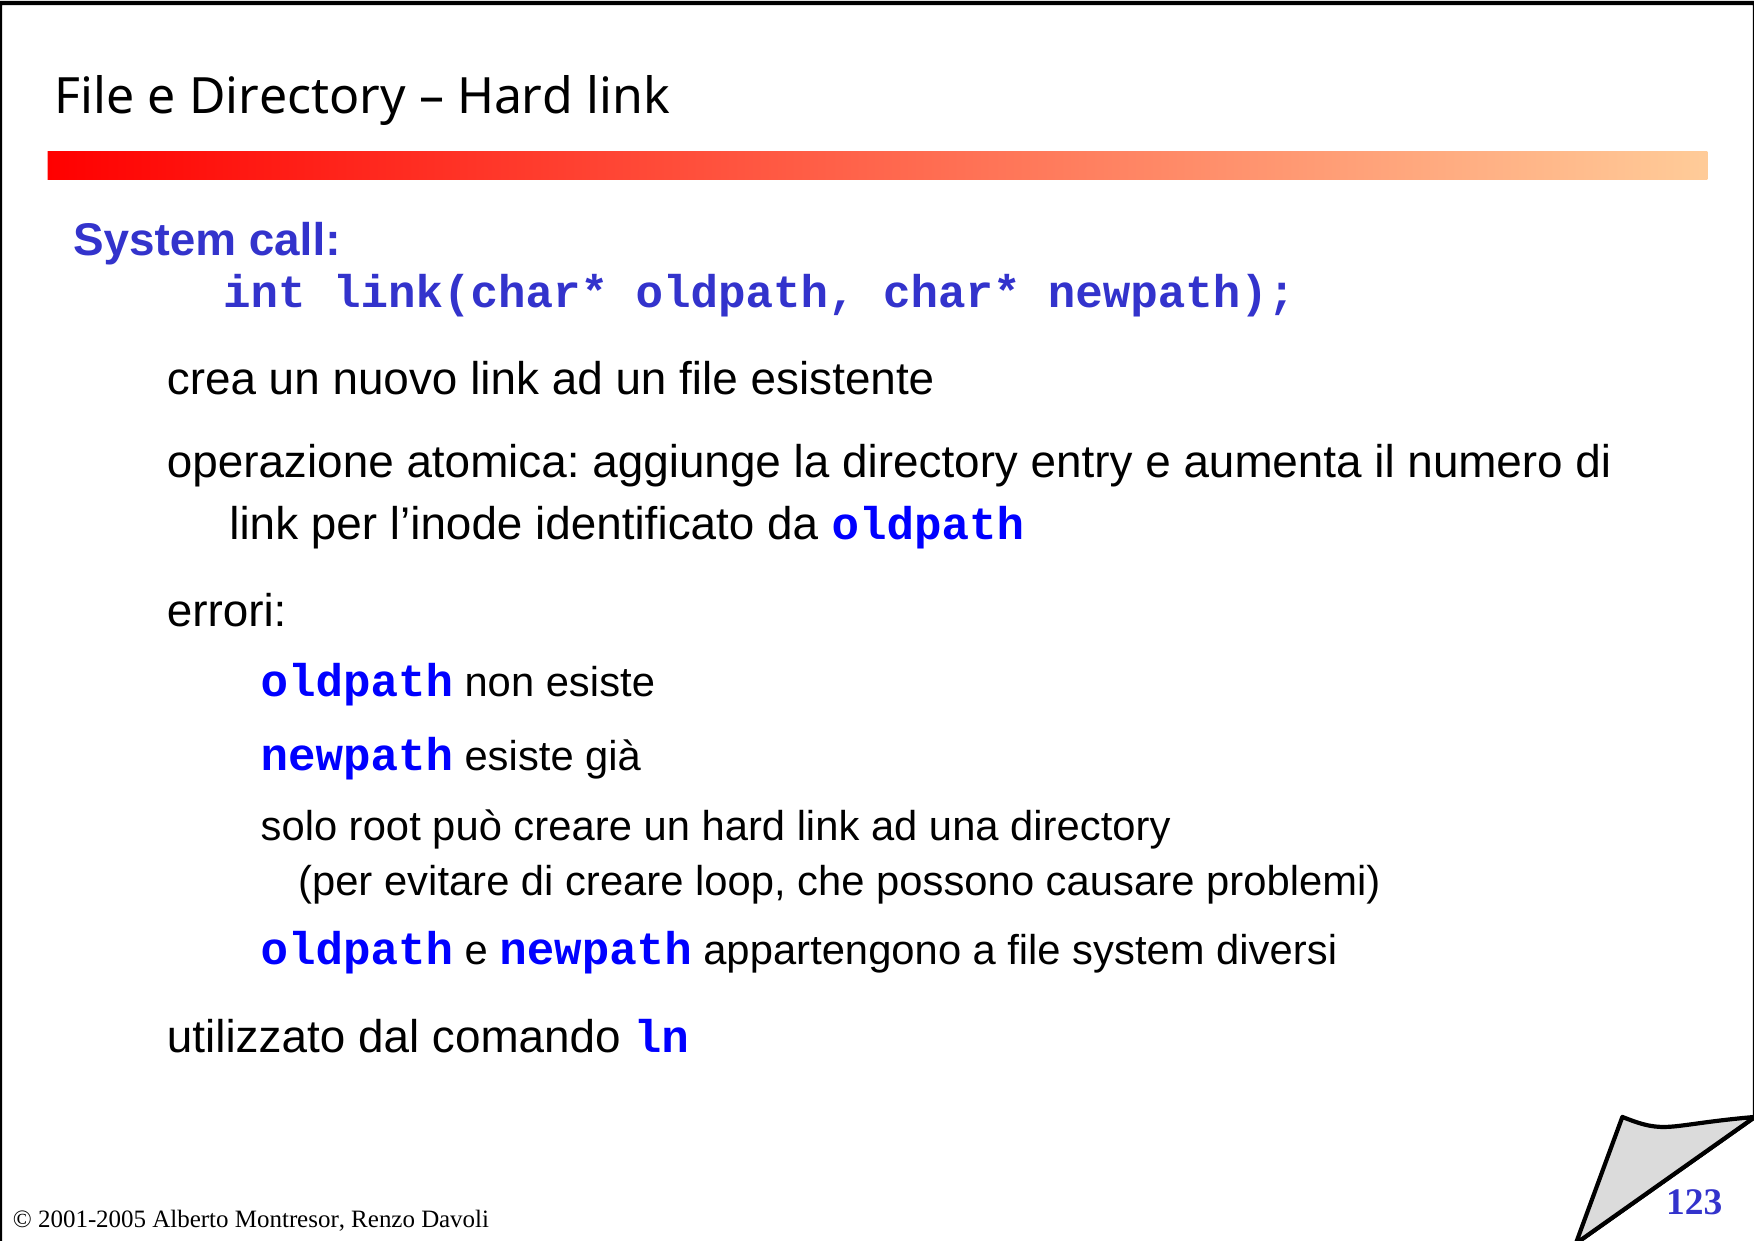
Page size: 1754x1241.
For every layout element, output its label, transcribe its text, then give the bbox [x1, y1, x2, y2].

list System call: int link(char* oldpath, char* newpath); crea un nuovo link ad un file esistente operazione atomica: aggiunge la directory entry e aumenta il numero di link per l’inode identificato da oldpath errori: oldpath non esiste newpath esiste già solo root può creare un hard link ad una directory (per evitare di creare loop, che possono causare problemi) oldpath e newpath appartengono a file system diversi utilizzato dal comando ln [58, 206, 1696, 1164]
title File e Directory – Hard link [40, 49, 1714, 144]
